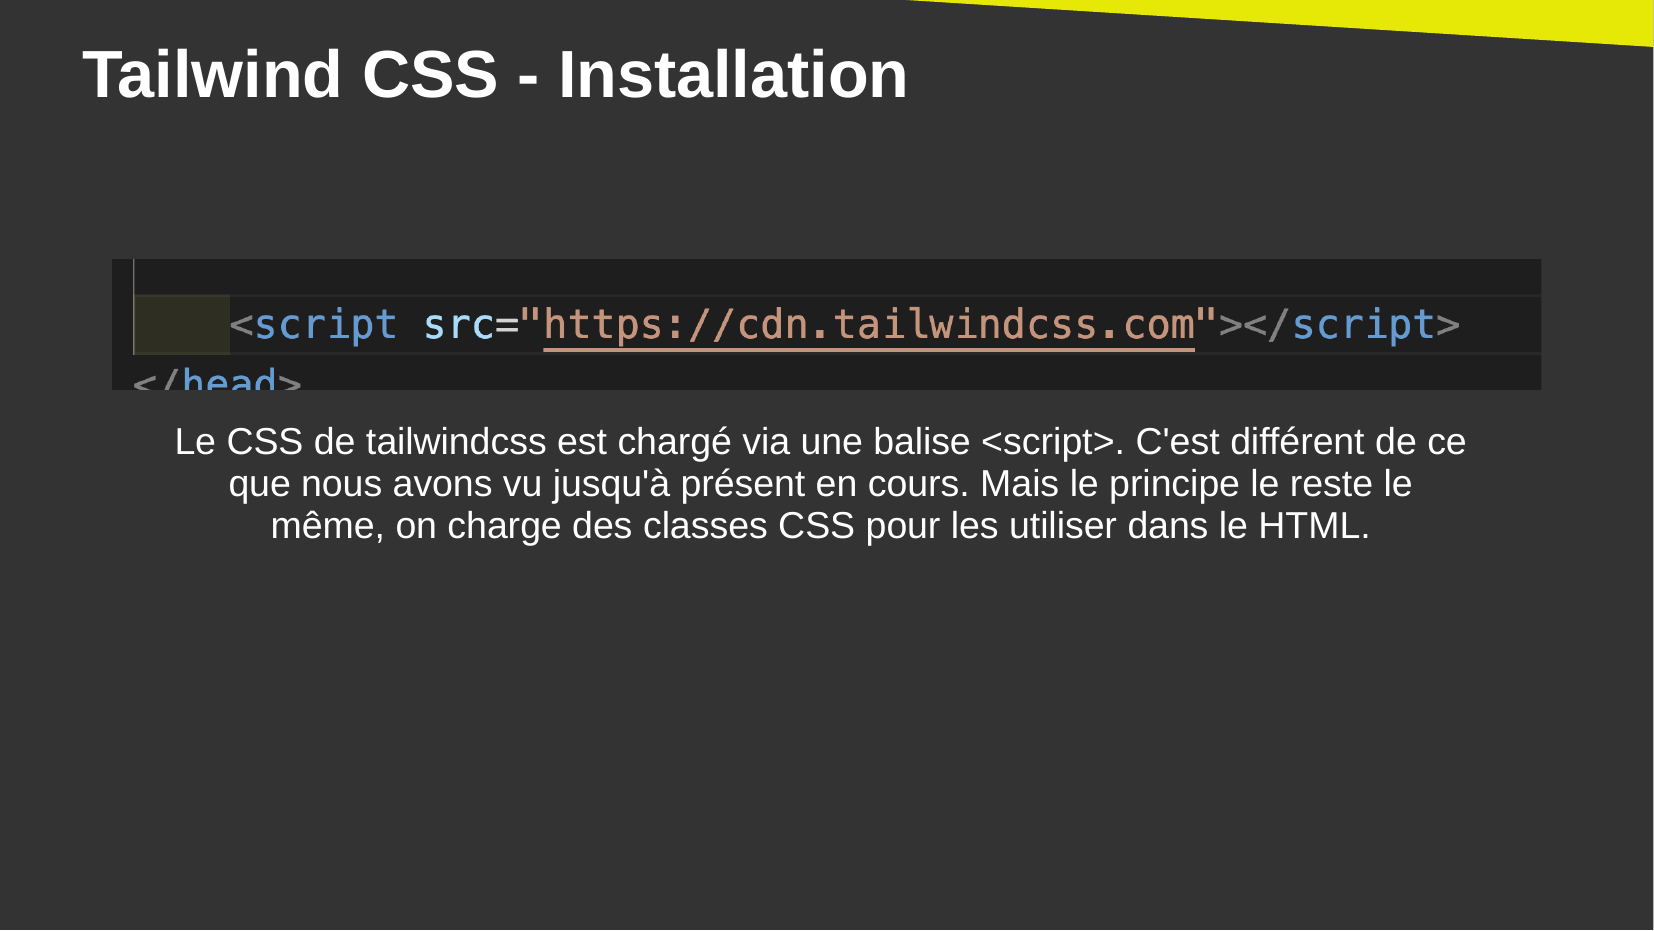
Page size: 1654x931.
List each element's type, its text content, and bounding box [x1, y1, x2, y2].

title Tailwind CSS - Installation [82, 37, 1571, 114]
picture [112, 259, 1542, 390]
text_box Le CSS de tailwindcss est chargé via une balise <script>. C'est différent de ce que nous avons vu jusqu'à présent en cours. Mais le principe le reste le même, on charge des classes CSS pour les utiliser dans le HTML. [153, 413, 1489, 591]
text_box [906, 0, 1654, 47]
